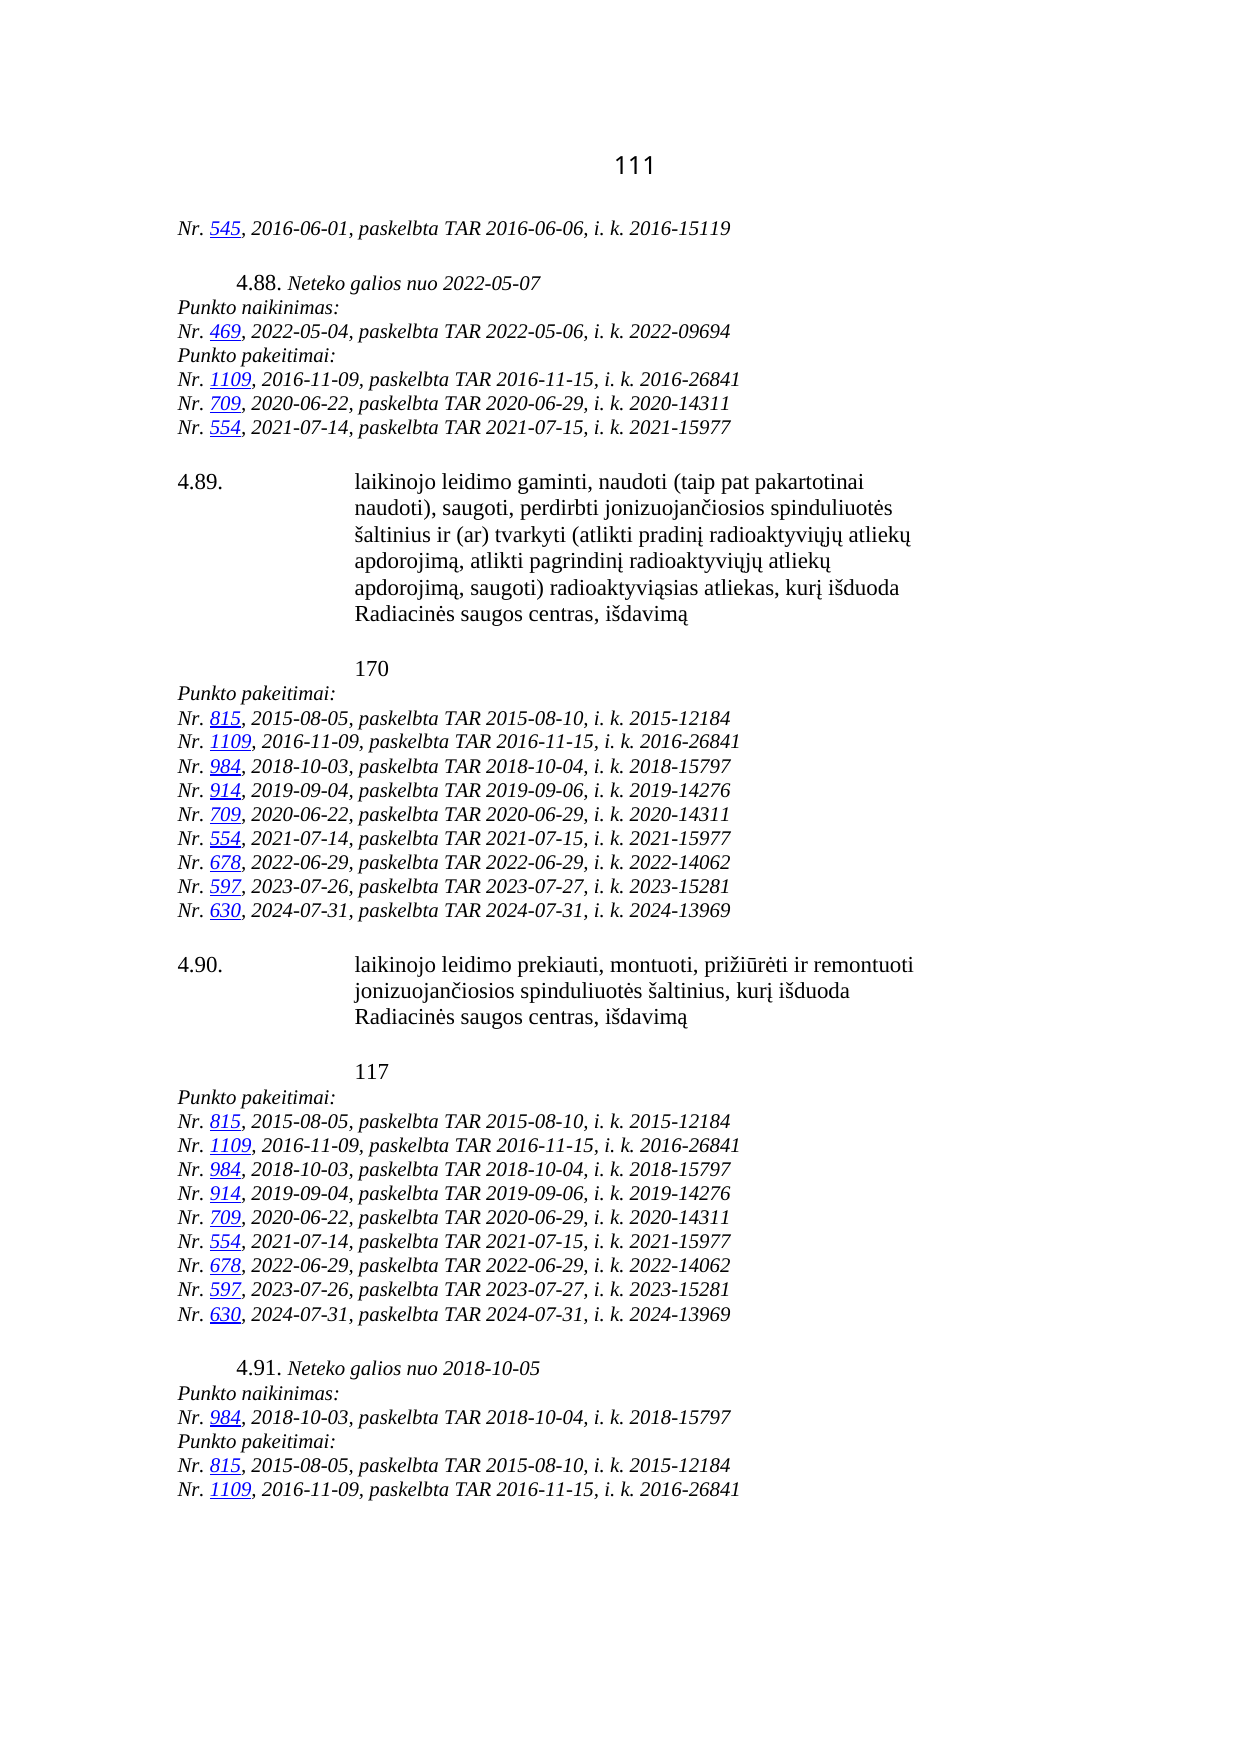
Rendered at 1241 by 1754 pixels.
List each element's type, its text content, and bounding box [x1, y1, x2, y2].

text Punkto pakeitimai: [177, 343, 1092, 367]
text Punkto pakeitimai: [177, 1429, 1092, 1453]
text 4.90. laikinojo leidimo prekiauti, montuoti, prižiūrėti ir remontuoti jonizuojančiosios spinduliuotės šaltinius, kurį išduoda Radiacinės saugos centras, išdavimą 117 [177, 951, 915, 1085]
text Nr. 630, 2024-07-31, paskelbta TAR 2024-07-31, i. k. 2024-13969 [177, 1301, 1092, 1326]
text Nr. 554, 2021-07-14, paskelbta TAR 2021-07-15, i. k. 2021-15977 [177, 826, 1092, 850]
text Punkto naikinimas: [177, 1381, 1092, 1405]
text Nr. 545, 2016-06-01, paskelbta TAR 2016-06-06, i. k. 2016-15119 [177, 216, 1092, 240]
text Nr. 1109, 2016-11-09, paskelbta TAR 2016-11-15, i. k. 2016-26841 [177, 1133, 1092, 1157]
text Nr. 709, 2020-06-22, paskelbta TAR 2020-06-29, i. k. 2020-14311 [177, 391, 1092, 415]
text Nr. 597, 2023-07-26, paskelbta TAR 2023-07-27, i. k. 2023-15281 [177, 874, 1092, 898]
text Nr. 678, 2022-06-29, paskelbta TAR 2022-06-29, i. k. 2022-14062 [177, 1253, 1092, 1277]
text Nr. 815, 2015-08-05, paskelbta TAR 2015-08-10, i. k. 2015-12184 [177, 1453, 1092, 1477]
text Nr. 914, 2019-09-04, paskelbta TAR 2019-09-06, i. k. 2019-14276 [177, 778, 1092, 802]
text Nr. 554, 2021-07-14, paskelbta TAR 2021-07-15, i. k. 2021-15977 [177, 1229, 1092, 1253]
text Punkto pakeitimai: [177, 681, 1092, 705]
text Nr. 984, 2018-10-03, paskelbta TAR 2018-10-04, i. k. 2018-15797 [177, 1405, 1092, 1429]
text Nr. 1109, 2016-11-09, paskelbta TAR 2016-11-15, i. k. 2016-26841 [177, 1477, 1092, 1501]
text Nr. 469, 2022-05-04, paskelbta TAR 2022-05-06, i. k. 2022-09694 [177, 319, 1092, 343]
text Nr. 815, 2015-08-05, paskelbta TAR 2015-08-10, i. k. 2015-12184 [177, 1109, 1092, 1133]
text 4.91. Neteko galios nuo 2018-10-05 [177, 1354, 1092, 1381]
text Nr. 984, 2018-10-03, paskelbta TAR 2018-10-04, i. k. 2018-15797 [177, 753, 1092, 778]
text Nr. 597, 2023-07-26, paskelbta TAR 2023-07-27, i. k. 2023-15281 [177, 1277, 1092, 1301]
text Punkto naikinimas: [177, 295, 1092, 319]
text Nr. 630, 2024-07-31, paskelbta TAR 2024-07-31, i. k. 2024-13969 [177, 898, 1092, 922]
text Punkto pakeitimai: [177, 1085, 1092, 1109]
text Nr. 815, 2015-08-05, paskelbta TAR 2015-08-10, i. k. 2015-12184 [177, 705, 1092, 729]
text Nr. 554, 2021-07-14, paskelbta TAR 2021-07-15, i. k. 2021-15977 [177, 415, 1092, 439]
text Nr. 1109, 2016-11-09, paskelbta TAR 2016-11-15, i. k. 2016-26841 [177, 729, 1092, 753]
text Nr. 1109, 2016-11-09, paskelbta TAR 2016-11-15, i. k. 2016-26841 [177, 367, 1092, 391]
text Nr. 709, 2020-06-22, paskelbta TAR 2020-06-29, i. k. 2020-14311 [177, 1205, 1092, 1229]
text Nr. 709, 2020-06-22, paskelbta TAR 2020-06-29, i. k. 2020-14311 [177, 802, 1092, 826]
text Nr. 914, 2019-09-04, paskelbta TAR 2019-09-06, i. k. 2019-14276 [177, 1181, 1092, 1205]
text Nr. 984, 2018-10-03, paskelbta TAR 2018-10-04, i. k. 2018-15797 [177, 1157, 1092, 1181]
text 4.89. laikinojo leidimo gaminti, naudoti (taip pat pakartotinai naudoti), saugoti, perdirbti jonizuojančiosios spinduliuotės šaltinius ir (ar) tvarkyti (atlikti pradinį radioaktyviųjų atliekų apdorojimą, atlikti pagrindinį radioaktyviųjų atliekų apdorojimą, saugoti) radioaktyviąsias atliekas, kurį išduoda Radiacinės saugos centras, išdavimą 170 [177, 468, 915, 681]
text Nr. 678, 2022-06-29, paskelbta TAR 2022-06-29, i. k. 2022-14062 [177, 850, 1092, 874]
text 4.88. Neteko galios nuo 2022-05-07 [177, 269, 1092, 295]
